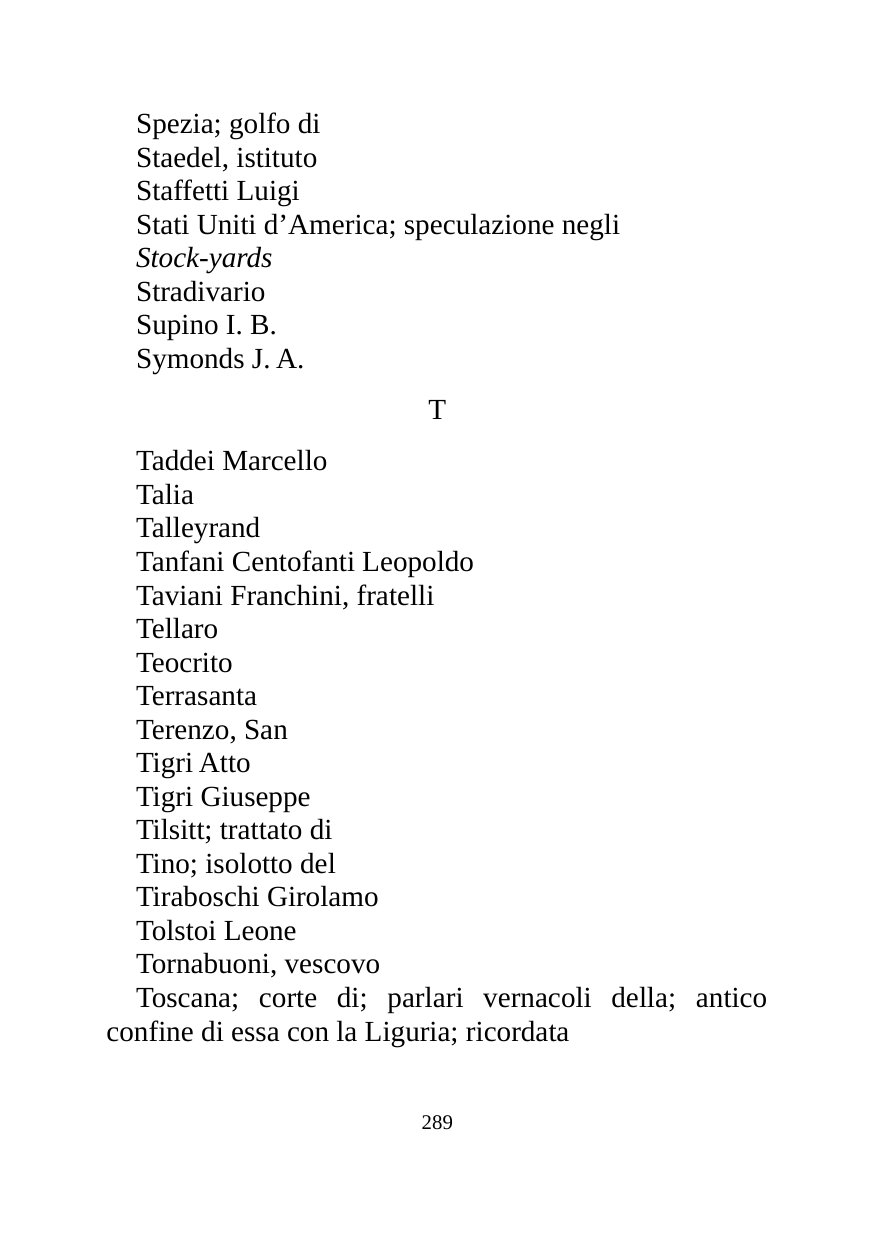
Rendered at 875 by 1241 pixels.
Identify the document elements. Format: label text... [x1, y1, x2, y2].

text T [106, 392, 768, 426]
text Tino; isolotto del [106, 846, 768, 879]
text Symonds J. A. [106, 341, 768, 374]
text Staffetti Luigi [106, 173, 768, 207]
text Supino I. B. [106, 307, 768, 341]
text Stradivario [106, 274, 768, 307]
text Stock-yards [106, 240, 768, 274]
text Tellaro [106, 611, 768, 645]
text Terrasanta [106, 678, 768, 712]
text Tanfani Centofanti Leopoldo [106, 544, 768, 578]
text Talleyrand [106, 511, 768, 544]
text Taviani Franchini, fratelli [106, 578, 768, 611]
text Tigri Atto [106, 745, 768, 779]
text Tigri Giuseppe [106, 779, 768, 812]
text Tiraboschi Girolamo [106, 879, 768, 913]
text Toscana; corte di; parlari vernacoli della; antico confine di essa con la Liguria; ricordata [106, 980, 768, 1047]
text Stati Uniti d’America; speculazione negli [106, 207, 768, 240]
text Talia [106, 477, 768, 511]
text Terenzo, San [106, 712, 768, 745]
text Staedel, istituto [106, 140, 768, 173]
text Tilsitt; trattato di [106, 812, 768, 846]
text Teocrito [106, 645, 768, 678]
text Tornabuoni, vescovo [106, 947, 768, 980]
text Taddei Marcello [106, 443, 768, 477]
text Spezia; golfo di [106, 106, 768, 140]
text Tolstoi Leone [106, 913, 768, 947]
